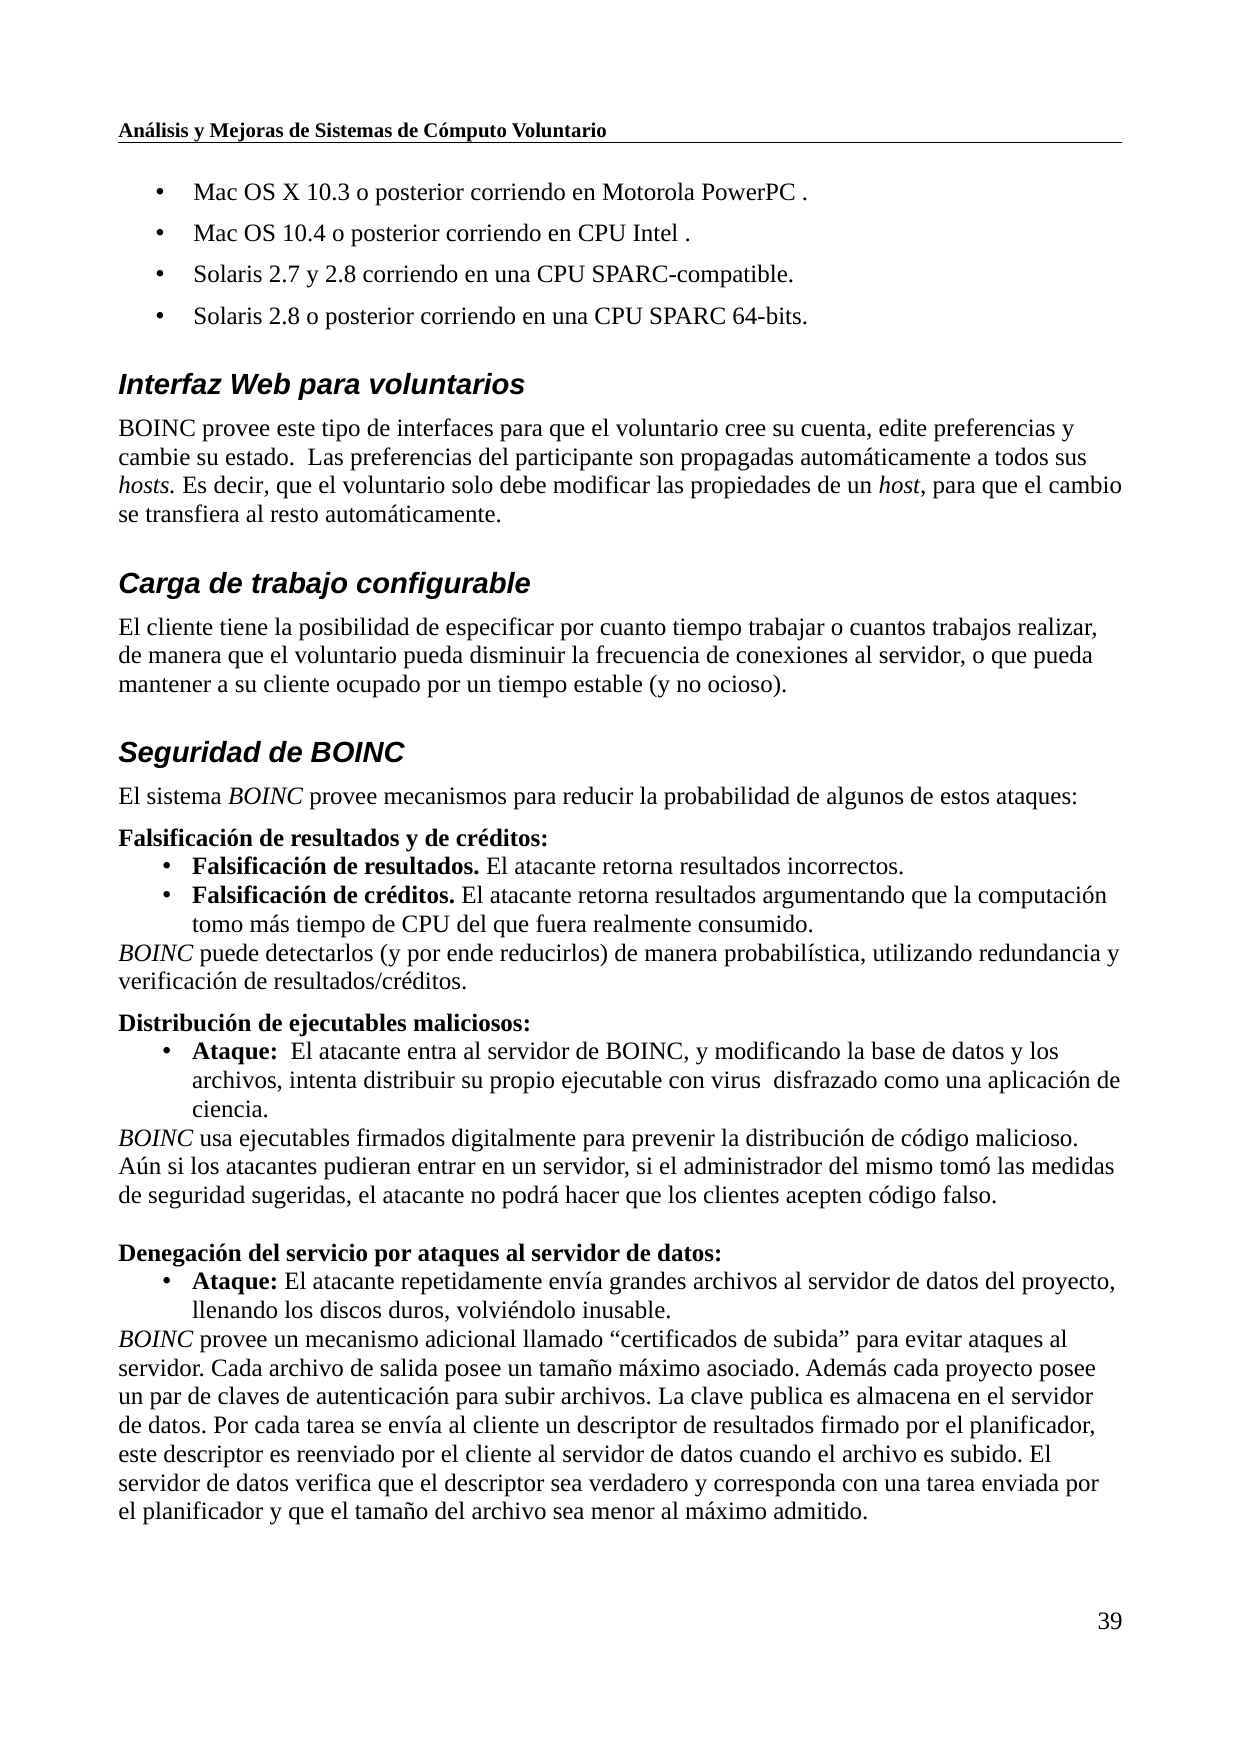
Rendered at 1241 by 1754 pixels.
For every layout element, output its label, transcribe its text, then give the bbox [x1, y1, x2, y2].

text Distribución de ejecutables maliciosos: [118, 1008, 1122, 1036]
text BOINC puede detectarlos (y por ende reducirlos) de manera probabilística, utilizando redundancia y verificación de resultados/créditos. [118, 938, 1122, 995]
text Denegación del servicio por ataques al servidor de datos: [118, 1238, 1122, 1266]
list Solaris 2.8 o posterior corriendo en una CPU SPARC 64-bits. [156, 301, 1122, 329]
subtitle Interfaz Web para voluntarios [118, 367, 1122, 401]
list Mac OS 10.4 o posterior corriendo en CPU Intel . [156, 218, 1122, 247]
list Mac OS X 10.3 o posterior corriendo en Motorola PowerPC . [156, 177, 1122, 206]
text BOINC provee un mecanismo adicional llamado “certificados de subida” para evitar ataques al servidor. Cada archivo de salida posee un tamaño máximo asociado. Además cada proyecto posee un par de claves de autenticación para subir archivos. La clave publica es almacena en el servidor de datos. Por cada tarea se envía al cliente un descriptor de resultados firmado por el planificador, este descriptor es reenviado por el cliente al servidor de datos cuando el archivo es subido. El servidor de datos verifica que el descriptor sea verdadero y corresponda con una tarea enviada por el planificador y que el tamaño del archivo sea menor al máximo admitido. [118, 1324, 1122, 1525]
subtitle Carga de trabajo configurable [118, 566, 1122, 599]
text Falsificación de resultados y de créditos: [118, 823, 1122, 851]
text El cliente tiene la posibilidad de especificar por cuanto tiempo trabajar o cuantos trabajos realizar, de manera que el voluntario pueda disminuir la frecuencia de conexiones al servidor, o que pueda mantener a su cliente ocupado por un tiempo estable (y no ocioso). [118, 612, 1122, 698]
text BOINC usa ejecutables firmados digitalmente para prevenir la distribución de código malicioso. Aún si los atacantes pudieran entrar en un servidor, si el administrador del mismo tomó las medidas de seguridad sugeridas, el atacante no podrá hacer que los clientes acepten código falso. [118, 1123, 1122, 1209]
text BOINC provee este tipo de interfaces para que el voluntario cree su cuenta, edite preferencias y cambie su estado. Las preferencias del participante son propagadas automáticamente a todos sus hosts. Es decir, que el voluntario solo debe modificar las propiedades de un host, para que el cambio se transfiera al resto automáticamente. [118, 413, 1122, 528]
subtitle Seguridad de BOINC [118, 735, 1122, 769]
text El sistema BOINC provee mecanismos para reducir la probabilidad de algunos de estos ataques: [118, 781, 1122, 810]
list Ataque: El atacante entra al servidor de BOINC, y modificando la base de datos y los archivos, intenta distribuir su propio ejecutable con virus disfrazado como una aplicación de ciencia. [162, 1036, 1122, 1123]
list Falsificación de resultados. El atacante retorna resultados incorrectos. [162, 851, 1122, 880]
list Solaris 2.7 y 2.8 corriendo en una CPU SPARC-compatible. [156, 259, 1122, 288]
list Falsificación de créditos. El atacante retorna resultados argumentando que la computación tomo más tiempo de CPU del que fuera realmente consumido. [162, 880, 1122, 938]
list Ataque: El atacante repetidamente envía grandes archivos al servidor de datos del proyecto, llenando los discos duros, volviéndolo inusable. [162, 1266, 1122, 1324]
